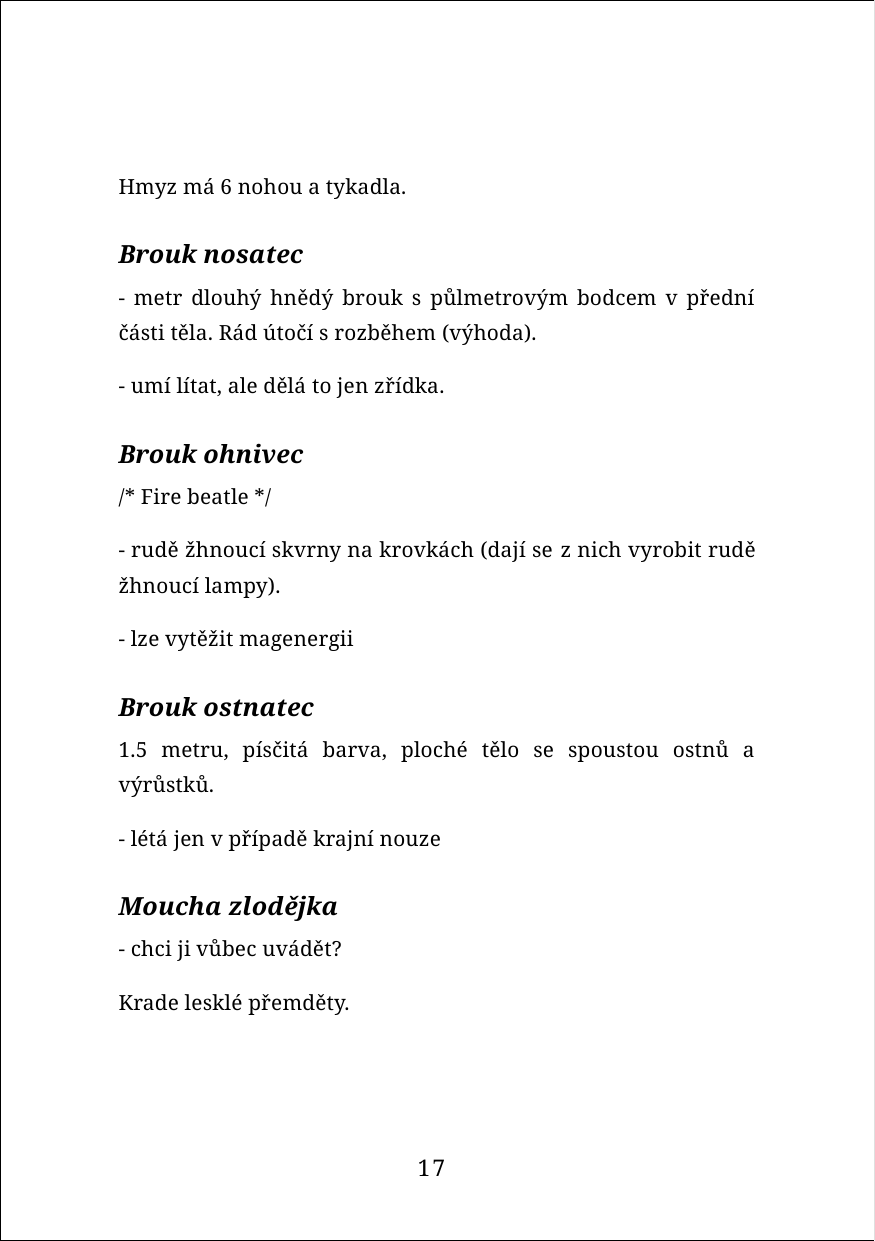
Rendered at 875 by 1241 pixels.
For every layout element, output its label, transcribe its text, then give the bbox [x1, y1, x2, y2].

subtitle Brouk nosatec [118, 237, 756, 271]
text - metr dlouhý hnědý brouk s půlmetrovým bodcem v přední části těla. Rád útočí s rozběhem (výhoda). [118, 283, 756, 347]
subtitle Moucha zlodějka [118, 889, 756, 923]
subtitle Brouk ostnatec [118, 689, 756, 723]
text - umí lítat, ale dělá to jen zřídka. [118, 371, 756, 400]
text /* Fire beatle */ [118, 482, 756, 511]
text - chci ji vůbec uvádět? [118, 934, 756, 963]
text Krade lesklé přemděty. [118, 988, 756, 1016]
text - lze vytěžit magenergii [118, 624, 756, 653]
text - létá jen v případě krajní nouze [118, 824, 756, 852]
text - rudě žhnoucí skvrny na krovkách (dají se z nich vyrobit rudě žhnoucí lampy). [118, 535, 756, 599]
text 1.5 metru, písčitá barva, ploché tělo se spoustou ostnů a výrůstků. [118, 735, 756, 799]
text Hmyz má 6 nohou a tykadla. [118, 172, 756, 200]
subtitle Brouk ohnivec [118, 436, 756, 470]
